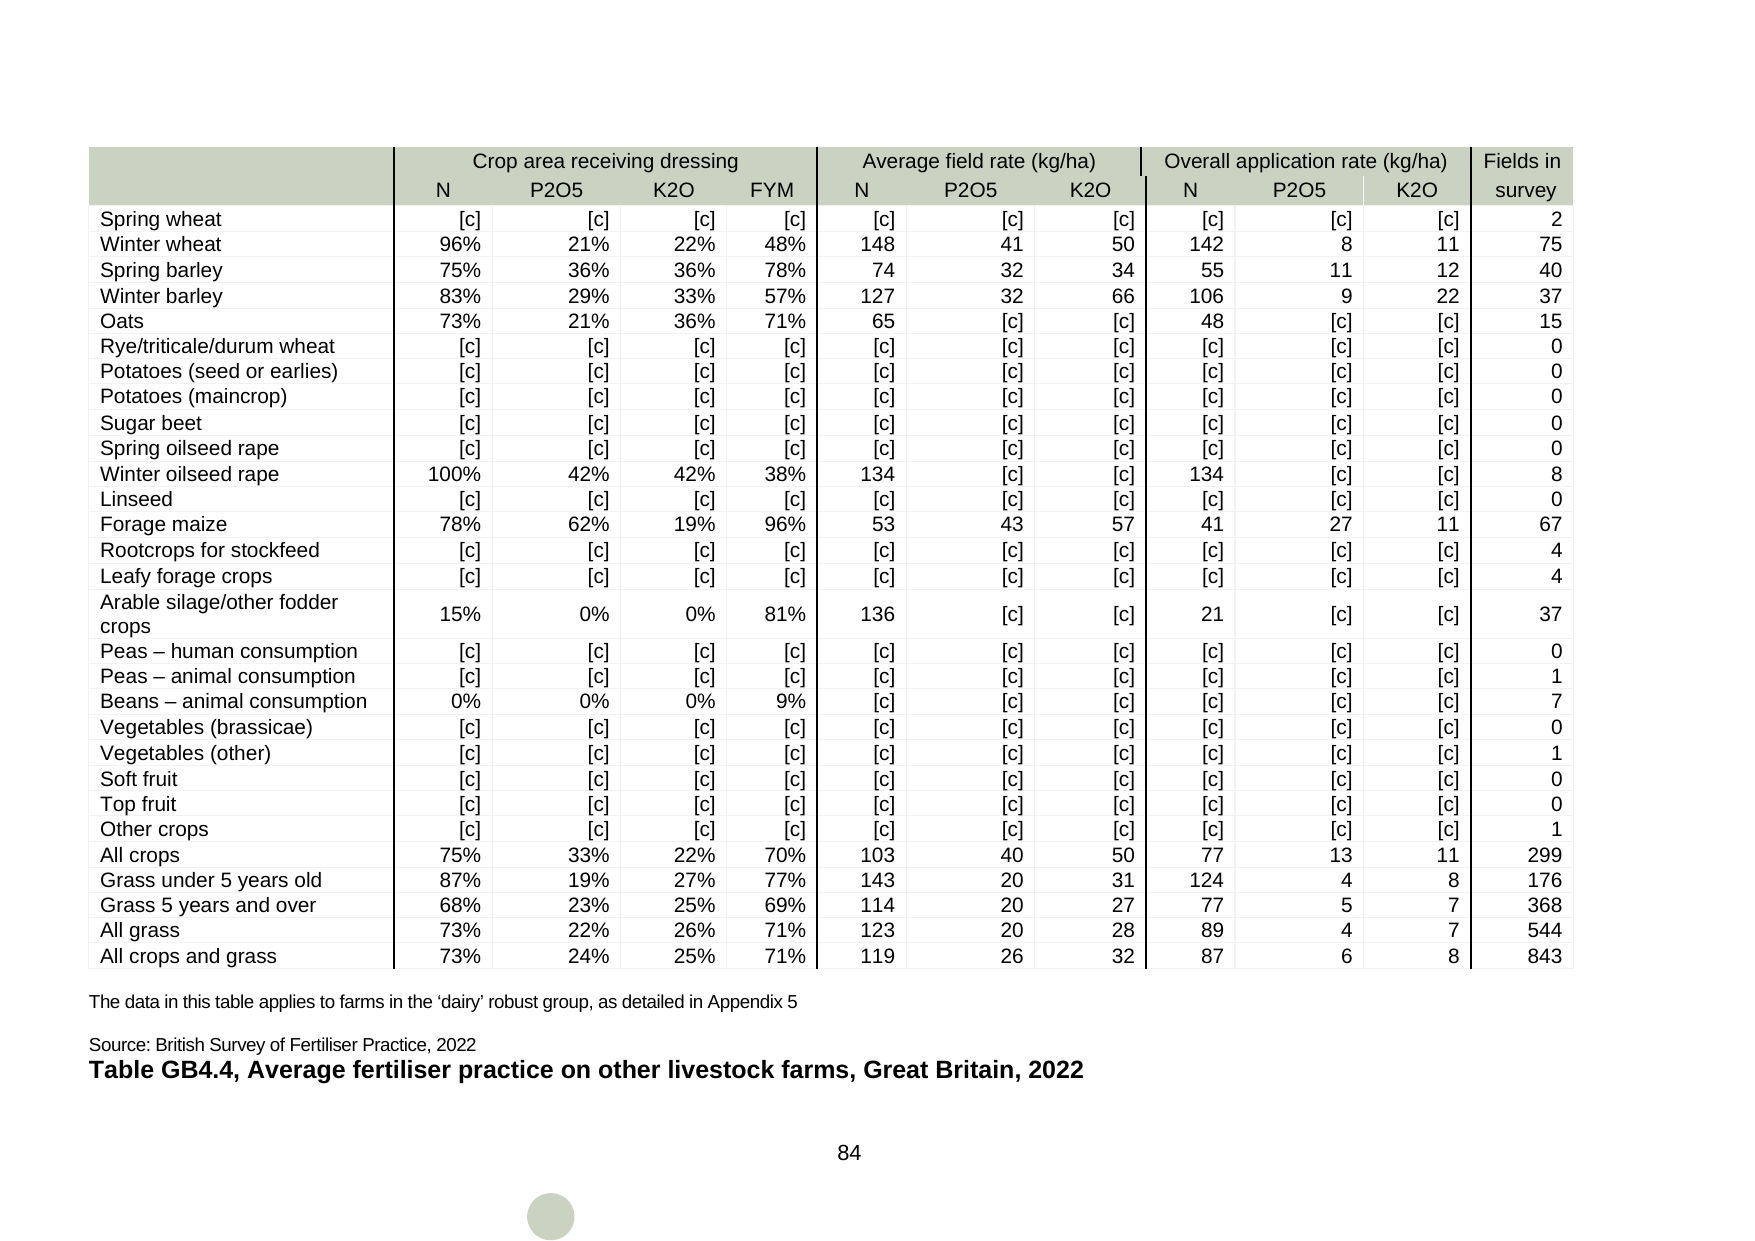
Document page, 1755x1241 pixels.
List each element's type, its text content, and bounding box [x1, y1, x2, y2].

table_cell [c] [907, 689, 1034, 713]
table_cell [c] [727, 436, 816, 461]
table_cell 544 [1472, 918, 1573, 942]
table_cell Rootcrops for stockfeed [89, 538, 393, 563]
table_cell 103 [818, 842, 906, 867]
table_cell [c] [818, 766, 906, 790]
table_cell N [1147, 176, 1235, 205]
table_cell [c] [1035, 564, 1145, 588]
table_cell [c] [727, 384, 816, 409]
table_cell 71% [727, 918, 816, 942]
table_cell Beans – animal consumption [89, 689, 393, 713]
table_cell [c] [907, 538, 1034, 563]
table_cell [c] [818, 740, 906, 765]
table_cell [c] [907, 309, 1034, 333]
table_cell [c] [1236, 410, 1363, 435]
subtitle Table GB4.4, Average fertiliser practice on other livestock farms, Great Britain, 2022 [89, 1055, 1559, 1084]
table_cell [c] [907, 410, 1034, 435]
table_cell 368 [1472, 893, 1573, 917]
table_cell 73% [395, 309, 492, 333]
table_cell [c] [1364, 816, 1470, 841]
table_cell 0 [1472, 487, 1573, 511]
table_cell [c] [1364, 462, 1470, 486]
table_cell [c] [1364, 689, 1470, 713]
table_cell 62% [493, 512, 620, 537]
table_cell 142 [1147, 232, 1234, 256]
table_cell K2O [1035, 176, 1145, 205]
table_cell 0 [1472, 715, 1573, 739]
table_cell 36% [621, 309, 726, 333]
table_cell Vegetables (other) [89, 740, 393, 765]
table_cell 66 [1035, 283, 1145, 308]
table_cell [c] [1364, 487, 1470, 511]
table_cell [c] [1364, 791, 1470, 815]
table_cell 8 [1236, 232, 1363, 256]
table_cell All grass [89, 918, 393, 942]
table_cell [c] [395, 639, 492, 662]
table_cell [c] [1147, 766, 1234, 790]
table_cell 75% [395, 842, 492, 867]
table_cell P2O5 [906, 176, 1035, 205]
table_cell [c] [1147, 664, 1234, 687]
table_cell [c] [907, 791, 1034, 815]
table_cell Peas – human consumption [89, 639, 393, 662]
table_cell Spring wheat [89, 206, 393, 231]
table_cell 11 [1364, 842, 1470, 867]
table_cell [c] [907, 334, 1034, 358]
table_cell 8 [1472, 462, 1573, 486]
table_cell N [818, 176, 906, 205]
table_cell [c] [621, 816, 726, 841]
table_cell 50 [1035, 232, 1145, 256]
table_cell 37 [1472, 283, 1573, 308]
table_cell [c] [1364, 639, 1470, 662]
table_cell 7 [1364, 918, 1470, 942]
table_cell [c] [493, 664, 620, 687]
table_cell 83% [395, 283, 492, 308]
table_cell [c] [395, 564, 492, 588]
table_cell Linseed [89, 487, 393, 511]
table_cell [c] [1035, 462, 1145, 486]
table_cell [c] [907, 740, 1034, 765]
table_cell 7 [1364, 893, 1470, 917]
table_header Crop area receiving dressing [395, 147, 816, 176]
table_cell [c] [621, 384, 726, 409]
table_cell [c] [907, 715, 1034, 739]
table_cell [c] [907, 462, 1034, 486]
table_cell 25% [621, 893, 726, 917]
table_cell 77% [727, 868, 816, 892]
table_cell Soft fruit [89, 766, 393, 790]
table_cell 41 [1147, 512, 1234, 537]
table_cell 4 [1236, 918, 1363, 942]
table_cell [c] [1364, 590, 1470, 637]
table_cell [c] [1147, 538, 1234, 563]
table_cell 100% [395, 462, 492, 486]
table_cell [c] [1236, 664, 1363, 687]
table_cell [c] [818, 487, 906, 511]
table_cell Vegetables (brassicae) [89, 715, 393, 739]
table_cell 75 [1472, 232, 1573, 256]
table_cell [c] [727, 715, 816, 739]
table_cell [c] [1364, 538, 1470, 563]
table_cell [c] [818, 538, 906, 563]
text Source: British Survey of Fertiliser Practice, 2022 [89, 1034, 1559, 1055]
table_cell [c] [907, 664, 1034, 687]
table_cell [c] [493, 766, 620, 790]
table_cell [c] [818, 384, 906, 409]
table_cell [c] [1147, 384, 1234, 409]
table_cell 77 [1147, 842, 1234, 867]
table_cell Other crops [89, 816, 393, 841]
table_cell [c] [727, 206, 816, 231]
table_cell All crops [89, 842, 393, 867]
table_cell [c] [1364, 715, 1470, 739]
table_cell 37 [1472, 590, 1573, 637]
table_cell 27 [1035, 893, 1145, 917]
table_cell [c] [1035, 309, 1145, 333]
table_cell 78% [727, 257, 816, 282]
table_cell 48% [727, 232, 816, 256]
table_cell 4 [1472, 564, 1573, 588]
table_cell [c] [727, 564, 816, 588]
table_cell K2O [621, 176, 727, 205]
table_cell 21 [1147, 590, 1234, 637]
text The data in this table applies to farms in the ‘dairy’ robust group, as detailed in Appendix 5 [89, 991, 1559, 1012]
table_cell 15% [395, 590, 492, 637]
table_cell 124 [1147, 868, 1234, 892]
table_cell [c] [1035, 410, 1145, 435]
table_cell [c] [1035, 766, 1145, 790]
table_cell [89, 176, 393, 205]
table_cell [c] [818, 206, 906, 231]
table_cell Grass 5 years and over [89, 893, 393, 917]
table_cell P2O5 [492, 176, 621, 205]
table_cell 22% [493, 918, 620, 942]
table_cell 32 [1035, 943, 1145, 968]
table_cell 0 [1472, 791, 1573, 815]
table_cell 38% [727, 462, 816, 486]
table_cell [c] [621, 538, 726, 563]
table_cell 29% [493, 283, 620, 308]
table_cell [c] [1236, 816, 1363, 841]
table_cell 19% [621, 512, 726, 537]
table_cell [c] [818, 664, 906, 687]
table_cell [c] [907, 487, 1034, 511]
table_cell [c] [395, 334, 492, 358]
table_cell Winter barley [89, 283, 393, 308]
table_cell 31 [1035, 868, 1145, 892]
table_cell 43 [907, 512, 1034, 537]
table_cell 96% [395, 232, 492, 256]
table_cell 20 [907, 893, 1034, 917]
table_cell Sugar beet [89, 410, 393, 435]
table_cell 8 [1364, 868, 1470, 892]
table_cell 55 [1147, 257, 1234, 282]
table_cell 119 [818, 943, 906, 968]
table_cell [c] [621, 791, 726, 815]
table_cell [c] [1364, 359, 1470, 383]
table_cell 4 [1236, 868, 1363, 892]
table_cell N [395, 176, 492, 205]
table_cell 0% [621, 689, 726, 713]
table_cell 136 [818, 590, 906, 637]
table_cell [c] [1147, 359, 1234, 383]
table_cell [c] [907, 384, 1034, 409]
table_cell 5 [1236, 893, 1363, 917]
table_cell 73% [395, 918, 492, 942]
table_cell [c] [727, 538, 816, 563]
table_cell [c] [1147, 410, 1234, 435]
table_header Average field rate (kg/ha) [818, 147, 1140, 176]
table_cell [c] [1147, 715, 1234, 739]
table_cell [c] [621, 410, 726, 435]
table_cell 53 [818, 512, 906, 537]
table_cell 0% [493, 689, 620, 713]
table_cell [c] [818, 410, 906, 435]
table_cell [c] [1035, 664, 1145, 687]
table_cell [c] [1236, 715, 1363, 739]
table_cell [c] [1236, 564, 1363, 588]
table_cell 134 [818, 462, 906, 486]
table_cell 73% [395, 943, 492, 968]
table_cell 71% [727, 943, 816, 968]
table_cell 87 [1147, 943, 1234, 968]
table_cell Forage maize [89, 512, 393, 537]
table_cell [c] [621, 664, 726, 687]
table_cell [c] [621, 639, 726, 662]
table_cell [c] [395, 816, 492, 841]
table_cell 6 [1236, 943, 1363, 968]
table_cell [c] [727, 359, 816, 383]
table_cell 1 [1472, 664, 1573, 687]
table_cell [c] [395, 487, 492, 511]
table_cell [c] [395, 384, 492, 409]
table_cell [c] [493, 359, 620, 383]
table_cell 0 [1472, 410, 1573, 435]
table_cell [c] [493, 791, 620, 815]
table_cell [c] [395, 791, 492, 815]
table_cell [c] [1236, 359, 1363, 383]
table_cell [c] [493, 816, 620, 841]
table_cell [c] [907, 359, 1034, 383]
table_cell 843 [1472, 943, 1573, 968]
table_cell [c] [1236, 384, 1363, 409]
table_cell All crops and grass [89, 943, 393, 968]
table_cell 27 [1236, 512, 1363, 537]
table_cell [c] [493, 436, 620, 461]
table_cell 27% [621, 868, 726, 892]
table_cell [c] [1147, 487, 1234, 511]
table_cell [c] [395, 664, 492, 687]
table_cell 123 [818, 918, 906, 942]
table_cell 23% [493, 893, 620, 917]
table_cell 40 [907, 842, 1034, 867]
table_cell P2O5 [1235, 176, 1363, 205]
table_cell 0% [395, 689, 492, 713]
table_cell 42% [493, 462, 620, 486]
table_cell 32 [907, 257, 1034, 282]
table_cell 22 [1364, 283, 1470, 308]
table_cell [c] [1035, 487, 1145, 511]
table_cell [c] [1147, 639, 1234, 662]
table_cell survey [1472, 176, 1573, 205]
table_cell [c] [1364, 410, 1470, 435]
table_cell [c] [493, 487, 620, 511]
table_cell 26 [907, 943, 1034, 968]
table_cell [c] [1147, 334, 1234, 358]
table_cell [c] [493, 740, 620, 765]
table_cell [c] [1236, 309, 1363, 333]
table_cell 1 [1472, 816, 1573, 841]
table_cell [c] [395, 410, 492, 435]
table_cell [c] [1035, 590, 1145, 637]
table_cell 11 [1236, 257, 1363, 282]
table_cell [c] [1236, 791, 1363, 815]
table_cell 33% [493, 842, 620, 867]
table_cell [c] [818, 359, 906, 383]
table_cell 9 [1236, 283, 1363, 308]
table_cell [c] [1236, 206, 1363, 231]
table_cell [c] [1035, 689, 1145, 713]
table_cell 7 [1472, 689, 1573, 713]
table_cell 21% [493, 232, 620, 256]
table_cell [c] [1147, 816, 1234, 841]
table_header Fields in [1472, 147, 1573, 176]
table_cell [c] [1147, 791, 1234, 815]
table_cell [c] [1236, 689, 1363, 713]
table_cell 0% [493, 590, 620, 637]
table_cell 77 [1147, 893, 1234, 917]
table_cell 75% [395, 257, 492, 282]
table_cell [c] [1364, 664, 1470, 687]
table_cell [c] [1236, 639, 1363, 662]
table_cell [c] [907, 816, 1034, 841]
table_cell [c] [1035, 639, 1145, 662]
table_cell 176 [1472, 868, 1573, 892]
table_cell Top fruit [89, 791, 393, 815]
table_header [89, 147, 393, 176]
table_cell [c] [818, 715, 906, 739]
table_cell Potatoes (seed or earlies) [89, 359, 393, 383]
table_cell Winter wheat [89, 232, 393, 256]
table_cell [c] [395, 766, 492, 790]
table_cell 71% [727, 309, 816, 333]
table_cell [c] [727, 410, 816, 435]
table_cell [c] [1035, 740, 1145, 765]
table_cell [c] [1364, 766, 1470, 790]
table_cell [c] [493, 538, 620, 563]
table_cell 41 [907, 232, 1034, 256]
table_cell [c] [1147, 564, 1234, 588]
table_cell 68% [395, 893, 492, 917]
table_cell 1 [1472, 740, 1573, 765]
table_cell [c] [1236, 334, 1363, 358]
table_cell 19% [493, 868, 620, 892]
table_cell [c] [818, 689, 906, 713]
table_cell 26% [621, 918, 726, 942]
table_cell 25% [621, 943, 726, 968]
table_cell 69% [727, 893, 816, 917]
table_cell [c] [818, 816, 906, 841]
table_cell 114 [818, 893, 906, 917]
table_cell 8 [1364, 943, 1470, 968]
table_cell [c] [907, 766, 1034, 790]
table_cell [c] [727, 639, 816, 662]
table_cell Oats [89, 309, 393, 333]
table_cell Arable silage/other fodder crops [89, 590, 393, 637]
table_cell [c] [1236, 538, 1363, 563]
table_cell 65 [818, 309, 906, 333]
table_cell 81% [727, 590, 816, 637]
table_cell 12 [1364, 257, 1470, 282]
table_cell Spring barley [89, 257, 393, 282]
table_cell [c] [1364, 436, 1470, 461]
table_cell [c] [1035, 384, 1145, 409]
table_cell 36% [493, 257, 620, 282]
table_cell 57 [1035, 512, 1145, 537]
table_cell 48 [1147, 309, 1234, 333]
table_cell 9% [727, 689, 816, 713]
table_cell 11 [1364, 232, 1470, 256]
table_cell 89 [1147, 918, 1234, 942]
table_cell [c] [1364, 740, 1470, 765]
table_cell [c] [395, 740, 492, 765]
table_cell [c] [1035, 816, 1145, 841]
table_cell [c] [493, 206, 620, 231]
table_cell [c] [621, 334, 726, 358]
table_cell [c] [395, 538, 492, 563]
table_cell [c] [1364, 384, 1470, 409]
table_cell [c] [1035, 791, 1145, 815]
table_cell [c] [395, 359, 492, 383]
table_cell K2O [1364, 176, 1470, 205]
table_cell 20 [907, 918, 1034, 942]
table_cell [c] [493, 334, 620, 358]
table_cell [c] [1035, 334, 1145, 358]
table_cell 70% [727, 842, 816, 867]
table_cell [c] [1236, 740, 1363, 765]
table_cell 143 [818, 868, 906, 892]
table_cell 74 [818, 257, 906, 282]
table_cell [c] [818, 564, 906, 588]
table_cell [c] [1364, 309, 1470, 333]
table_cell 67 [1472, 512, 1573, 537]
table_cell [c] [727, 766, 816, 790]
table_cell [c] [621, 564, 726, 588]
table_cell [c] [1147, 436, 1234, 461]
table_cell 40 [1472, 257, 1573, 282]
table_cell 50 [1035, 842, 1145, 867]
table_cell [c] [818, 791, 906, 815]
table_cell [c] [621, 436, 726, 461]
table_cell [c] [727, 816, 816, 841]
table_cell [c] [818, 334, 906, 358]
table_cell 127 [818, 283, 906, 308]
table_cell [c] [493, 564, 620, 588]
table_cell [c] [1236, 436, 1363, 461]
table_cell 22% [621, 232, 726, 256]
table_cell [c] [395, 206, 492, 231]
table_cell [c] [1035, 436, 1145, 461]
table_cell FYM [727, 176, 816, 205]
table_cell 0 [1472, 436, 1573, 461]
table_cell 28 [1035, 918, 1145, 942]
table_cell [c] [1364, 206, 1470, 231]
table_cell [c] [907, 436, 1034, 461]
table_cell 20 [907, 868, 1034, 892]
table_cell Spring oilseed rape [89, 436, 393, 461]
table_cell Rye/triticale/durum wheat [89, 334, 393, 358]
table_cell [c] [1236, 766, 1363, 790]
table_cell [c] [907, 639, 1034, 662]
table_cell [c] [621, 715, 726, 739]
table_cell 15 [1472, 309, 1573, 333]
table_cell [c] [1364, 564, 1470, 588]
table_cell [c] [1147, 206, 1234, 231]
table_cell 57% [727, 283, 816, 308]
table_cell 0% [621, 590, 726, 637]
table_cell [c] [1035, 538, 1145, 563]
table_cell [c] [1236, 487, 1363, 511]
table_cell [c] [1035, 715, 1145, 739]
table_cell [c] [1236, 590, 1363, 637]
table_cell [c] [727, 487, 816, 511]
table_cell [c] [1236, 462, 1363, 486]
table_cell 4 [1472, 538, 1573, 563]
table_cell [c] [1035, 206, 1145, 231]
table_cell 21% [493, 309, 620, 333]
table_cell [c] [1035, 359, 1145, 383]
table_cell 32 [907, 283, 1034, 308]
table_cell [c] [621, 487, 726, 511]
table_cell [c] [493, 639, 620, 662]
table_cell [c] [907, 590, 1034, 637]
table_cell 78% [395, 512, 492, 537]
table_cell [c] [818, 436, 906, 461]
table_cell [c] [727, 334, 816, 358]
table_cell 0 [1472, 639, 1573, 662]
table_cell [c] [621, 359, 726, 383]
table_header Overall application rate (kg/ha) [1142, 147, 1470, 176]
table_cell 106 [1147, 283, 1234, 308]
table_cell 96% [727, 512, 816, 537]
table_cell 134 [1147, 462, 1234, 486]
table_cell 34 [1035, 257, 1145, 282]
table_cell 24% [493, 943, 620, 968]
table_cell 0 [1472, 334, 1573, 358]
table_cell 13 [1236, 842, 1363, 867]
table_cell [c] [395, 436, 492, 461]
table_cell 2 [1472, 206, 1573, 231]
table_cell 42% [621, 462, 726, 486]
table_cell [c] [727, 791, 816, 815]
table_cell 299 [1472, 842, 1573, 867]
table_cell 36% [621, 257, 726, 282]
table_cell [c] [1364, 334, 1470, 358]
table_cell Peas – animal consumption [89, 664, 393, 687]
table_cell 148 [818, 232, 906, 256]
table_cell [c] [493, 410, 620, 435]
table_cell [c] [907, 206, 1034, 231]
table_cell [c] [818, 639, 906, 662]
table_cell [c] [621, 766, 726, 790]
table_cell Leafy forage crops [89, 564, 393, 588]
table_cell [c] [907, 564, 1034, 588]
table_cell 22% [621, 842, 726, 867]
table_cell 0 [1472, 359, 1573, 383]
table_cell [c] [727, 740, 816, 765]
table_cell 0 [1472, 766, 1573, 790]
table_cell [c] [727, 664, 816, 687]
table_cell [c] [493, 715, 620, 739]
table_cell Grass under 5 years old [89, 868, 393, 892]
table_cell [c] [493, 384, 620, 409]
table_cell 0 [1472, 384, 1573, 409]
table_cell Potatoes (maincrop) [89, 384, 393, 409]
table_cell 87% [395, 868, 492, 892]
table_cell 11 [1364, 512, 1470, 537]
table_cell Winter oilseed rape [89, 462, 393, 486]
table_cell [c] [621, 206, 726, 231]
table_cell 33% [621, 283, 726, 308]
table_cell [c] [1147, 740, 1234, 765]
table_cell [c] [395, 715, 492, 739]
table_cell [c] [1147, 689, 1234, 713]
table_cell [c] [621, 740, 726, 765]
